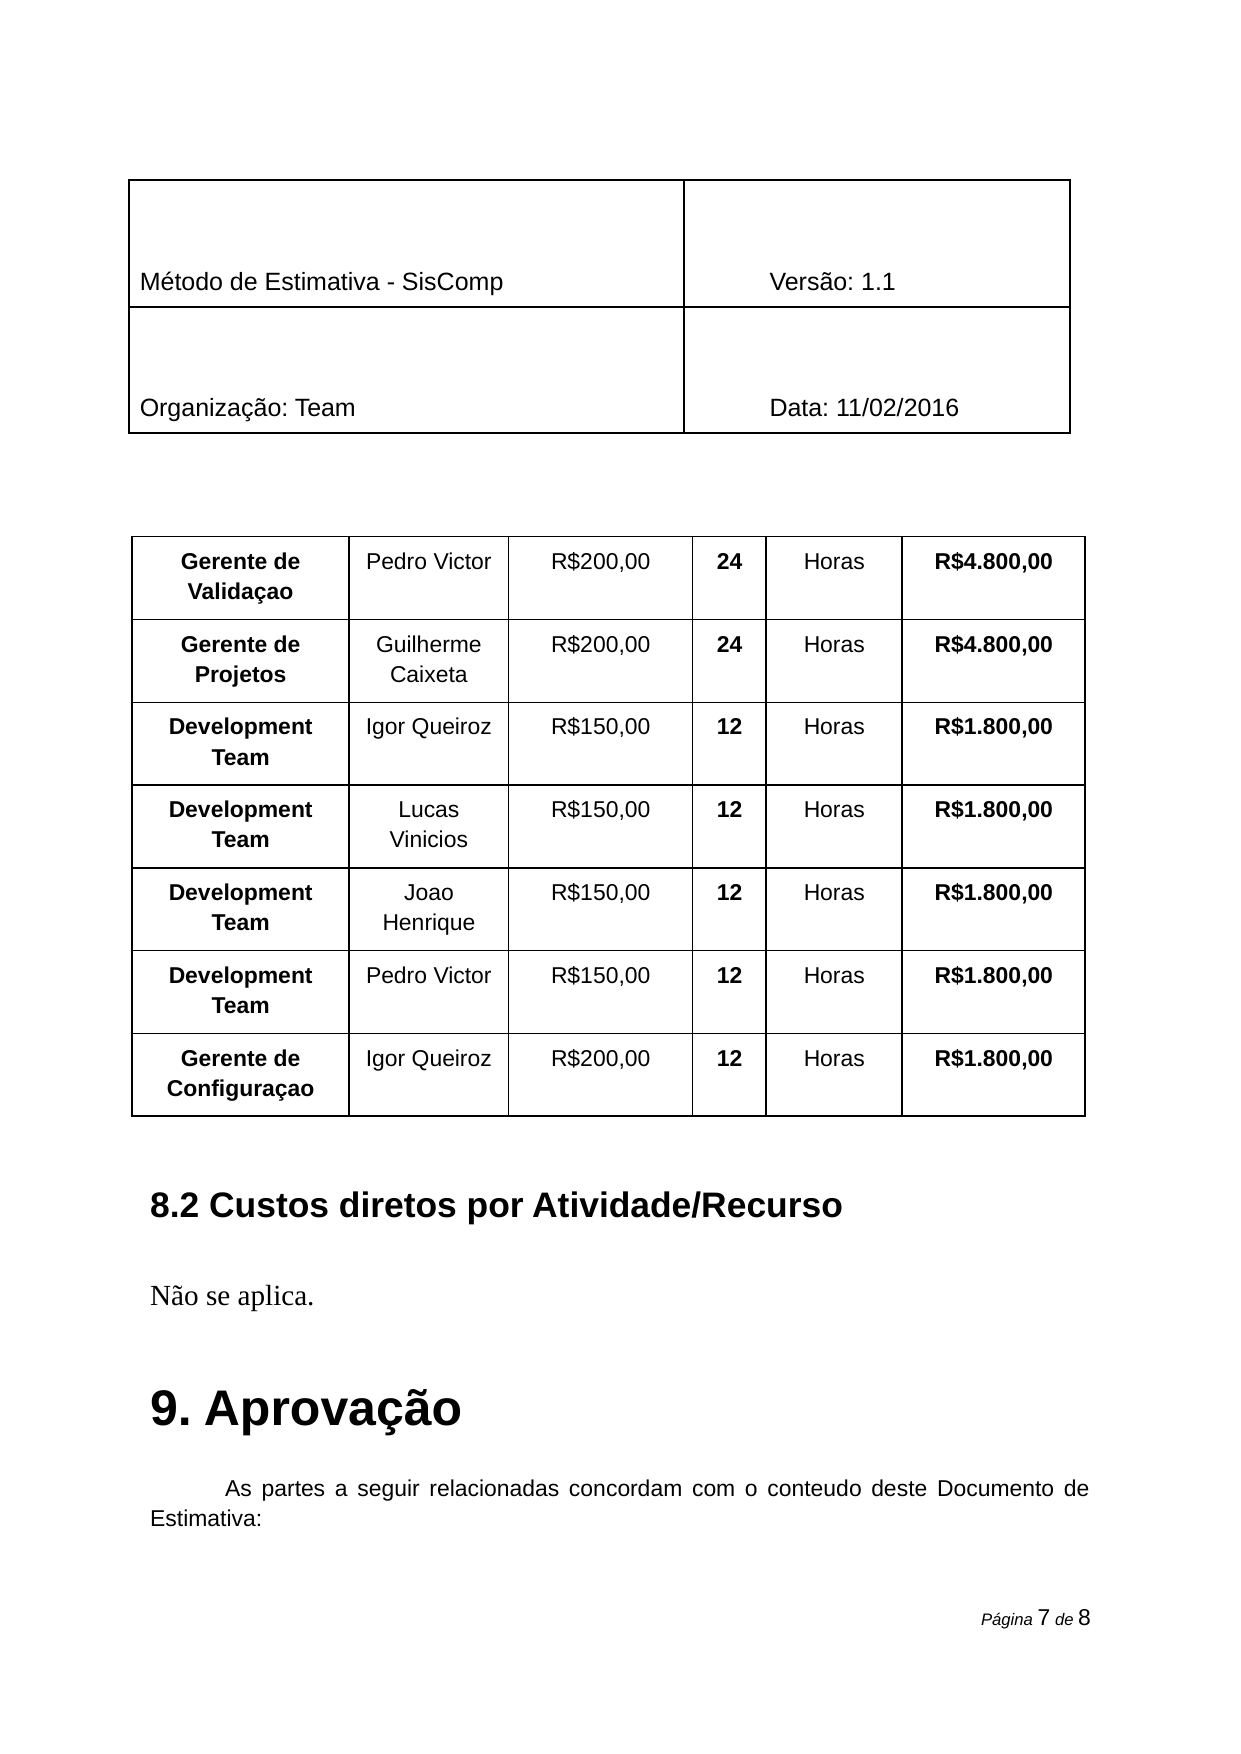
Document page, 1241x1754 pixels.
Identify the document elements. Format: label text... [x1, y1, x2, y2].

table_cell Development Team [133, 869, 348, 950]
table_cell R$1.800,00 [903, 869, 1084, 950]
table_cell Horas [767, 703, 901, 784]
table_cell Gerente de Configuraçao [133, 1034, 348, 1115]
text Não se aplica. [150, 1278, 1091, 1312]
table_cell 12 [693, 951, 765, 1033]
table_cell 12 [693, 1034, 765, 1115]
table_cell Horas [767, 869, 901, 950]
text As partes a seguir relacionadas concordam com o conteudo deste Documento de Estimativa: [150, 1474, 1091, 1531]
table_cell R$200,00 [509, 537, 692, 618]
table_cell 12 [693, 869, 765, 950]
table_cell Horas [767, 620, 901, 701]
table_cell R$150,00 [509, 786, 692, 867]
table_cell R$150,00 [509, 703, 692, 784]
table_cell R$1.800,00 [903, 703, 1084, 784]
table_cell Horas [767, 951, 901, 1033]
table_cell Development Team [133, 951, 348, 1033]
table_cell Horas [767, 1034, 901, 1115]
subtitle 9. Aprovação [150, 1378, 1091, 1436]
table_cell Igor Queiroz [350, 703, 508, 784]
table_cell 24 [693, 620, 765, 701]
table_cell R$1.800,00 [903, 951, 1084, 1033]
table_cell Igor Queiroz [350, 1034, 508, 1115]
table_cell Horas [767, 786, 901, 867]
table_cell Pedro Victor [350, 537, 508, 618]
table_cell 12 [693, 786, 765, 867]
subtitle 8.2 Custos diretos por Atividade/Recurso [150, 1185, 1091, 1225]
table_cell Gerente de Validaçao [133, 537, 348, 618]
table_cell Development Team [133, 786, 348, 867]
table_cell Horas [767, 537, 901, 618]
table_cell Joao Henrique [350, 869, 508, 950]
table_cell R$150,00 [509, 869, 692, 950]
table_cell R$200,00 [509, 620, 692, 701]
table_cell Development Team [133, 703, 348, 784]
table_cell R$1.800,00 [903, 1034, 1084, 1115]
table_cell Gerente de Projetos [133, 620, 348, 701]
table_cell R$150,00 [509, 951, 692, 1033]
table_cell Lucas Vinicios [350, 786, 508, 867]
table_cell R$4.800,00 [903, 537, 1084, 618]
table_cell R$1.800,00 [903, 786, 1084, 867]
table_cell Guilherme Caixeta [350, 620, 508, 701]
table_cell R$4.800,00 [903, 620, 1084, 701]
table_cell R$200,00 [509, 1034, 692, 1115]
table_cell 12 [693, 703, 765, 784]
table_cell Pedro Victor [350, 951, 508, 1033]
table_cell 24 [693, 537, 765, 618]
